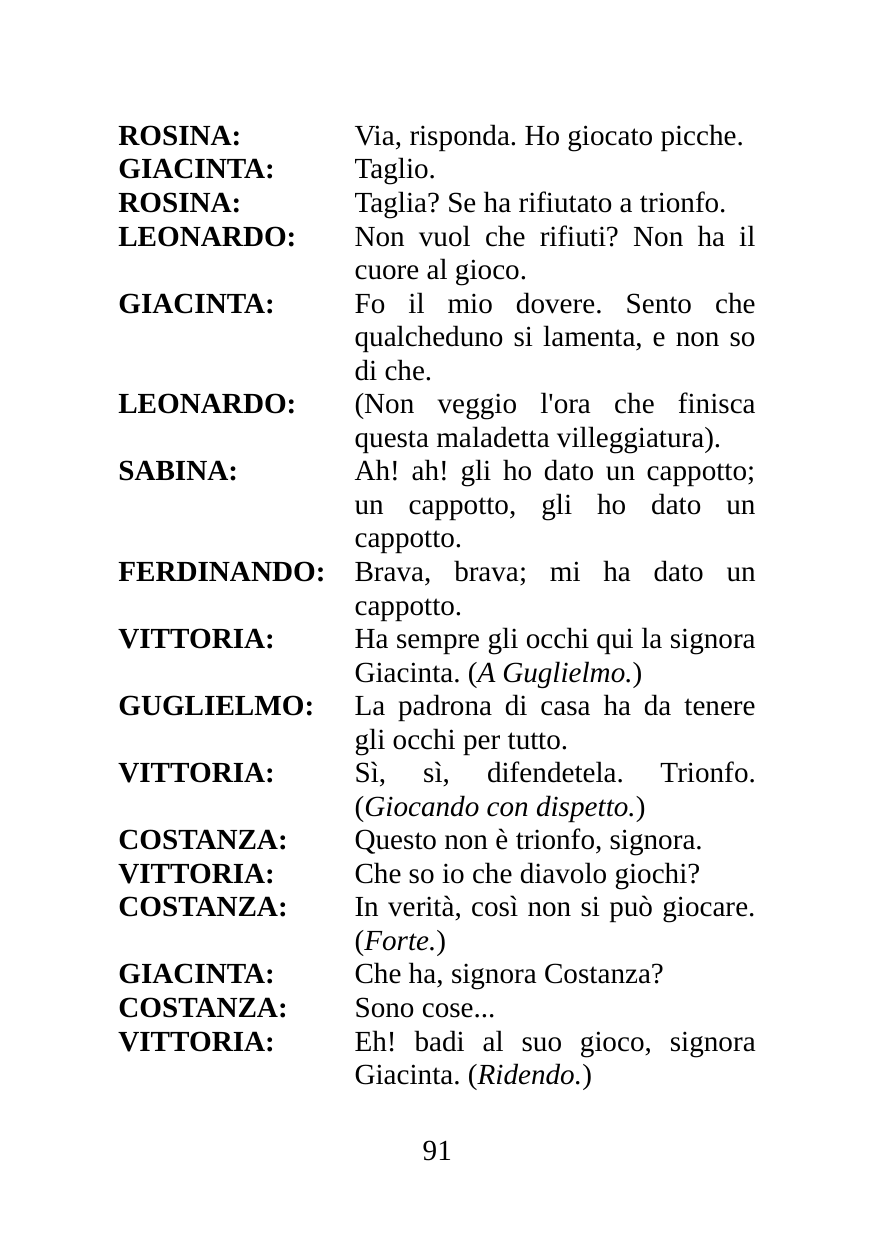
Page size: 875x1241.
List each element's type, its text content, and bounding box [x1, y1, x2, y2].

text ROSINA: Via, risponda. Ho giocato picche. [118, 118, 756, 152]
text SABINA: Ah! ah! gli ho dato un cappotto; un cappotto, gli ho dato un cappotto. [118, 453, 756, 554]
text GUGLIELMO: La padrona di casa ha da tenere gli occhi per tutto. [118, 688, 756, 755]
text VITTORIA: Ha sempre gli occhi qui la signora Giacinta. (A Guglielmo.) [118, 621, 756, 688]
text VITTORIA: Che so io che diavolo giochi? [118, 856, 756, 889]
text GIACINTA: Taglio. [118, 152, 756, 185]
text FERDINANDO: Brava, brava; mi ha dato un cappotto. [118, 554, 756, 621]
text LEONARDO: Non vuol che rifiuti? Non ha il cuore al gioco. [118, 219, 756, 286]
text LEONARDO: (Non veggio l'ora che finisca questa maladetta villeggiatura). [118, 386, 756, 453]
text ROSINA: Taglia? Se ha rifiutato a trionfo. [118, 185, 756, 219]
text COSTANZA: In verità, così non si può giocare. (Forte.) [118, 889, 756, 957]
text GIACINTA: Che ha, signora Costanza? [118, 957, 756, 990]
text COSTANZA: Sono cose... [118, 990, 756, 1024]
text VITTORIA: Sì, sì, difendetela. Trionfo. (Giocando con dispetto.) [118, 755, 756, 822]
text GIACINTA: Fo il mio dovere. Sento che qualcheduno si lamenta, e non so di che. [118, 286, 756, 386]
text COSTANZA: Questo non è trionfo, signora. [118, 822, 756, 856]
text VITTORIA: Eh! badi al suo gioco, signora Giacinta. (Ridendo.) [118, 1024, 756, 1091]
